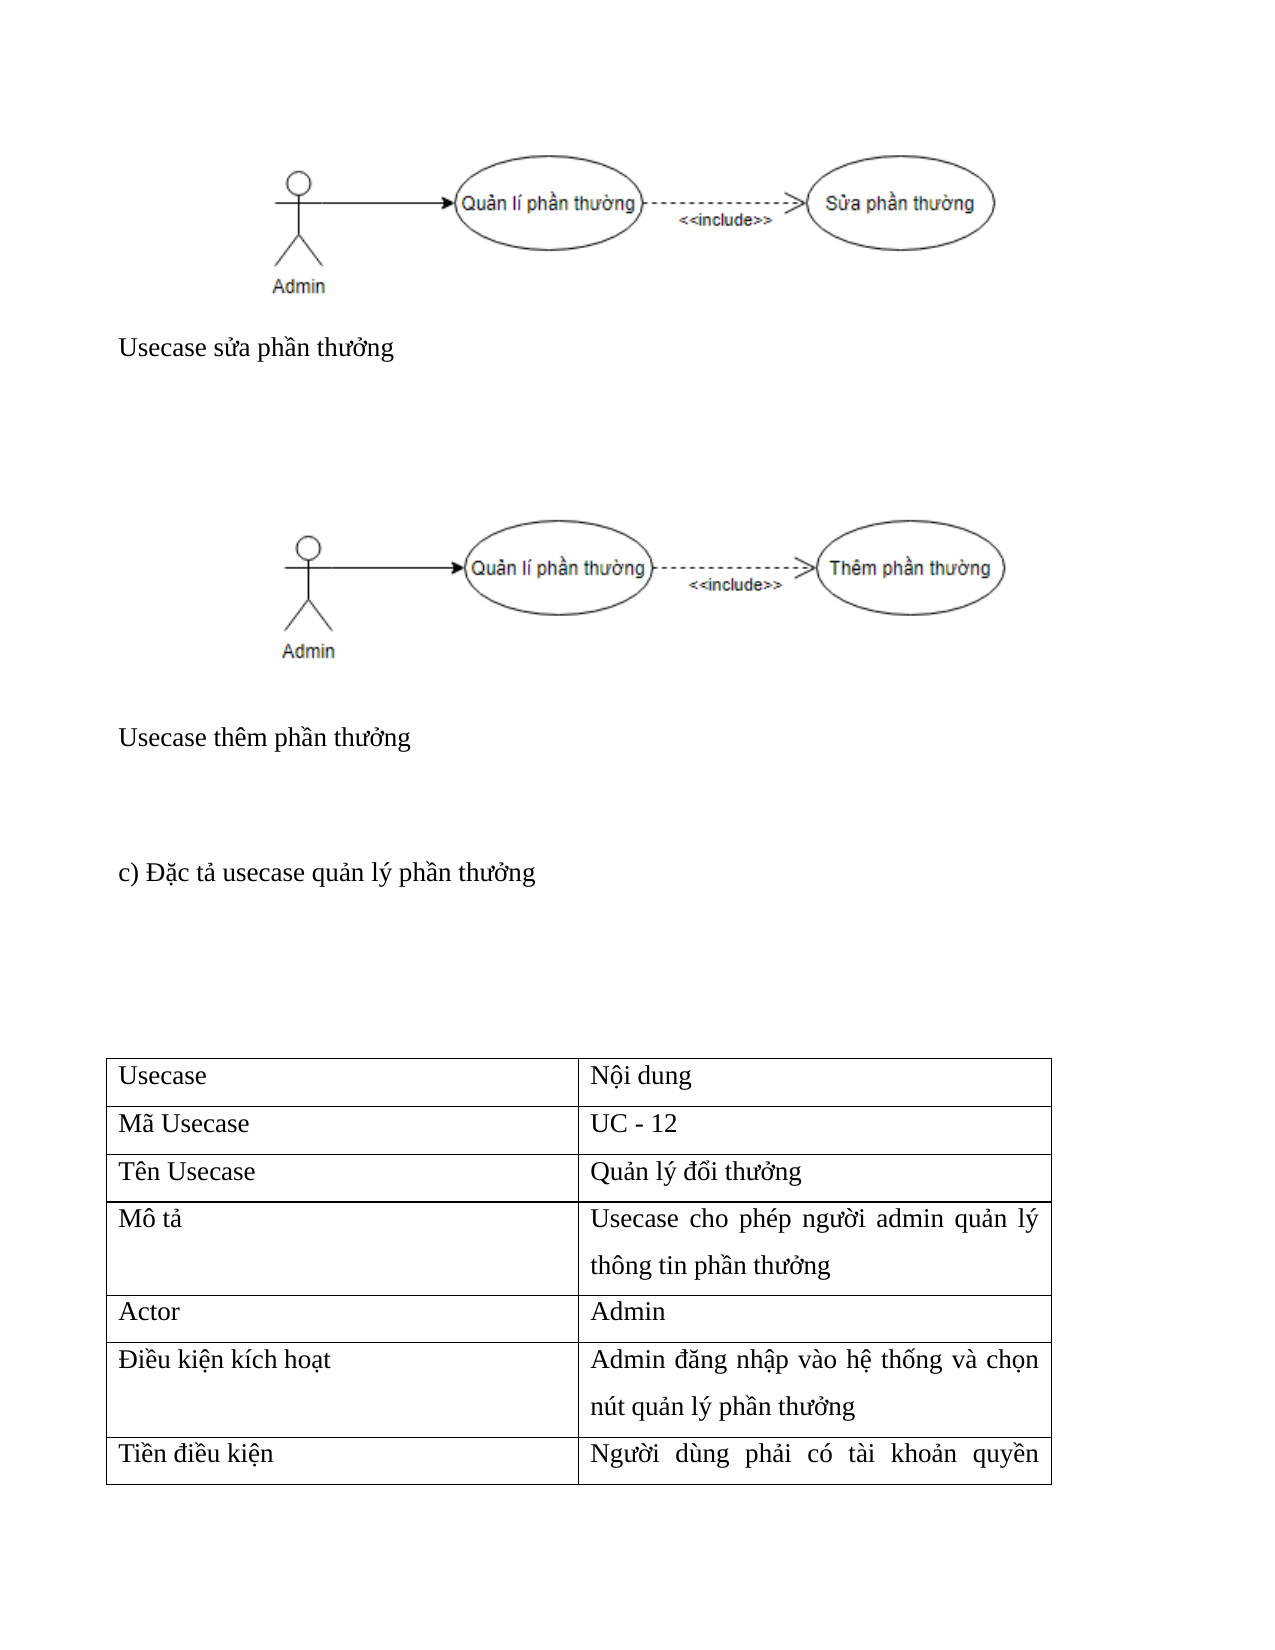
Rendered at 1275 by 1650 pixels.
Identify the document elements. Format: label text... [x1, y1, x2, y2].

table_cell Mô tả [107, 1203, 578, 1294]
table_cell Actor [107, 1296, 578, 1342]
table_cell Quản lý đổi thưởng [579, 1155, 1051, 1201]
table_cell Mã Usecase [107, 1107, 578, 1154]
table_header Usecase [107, 1059, 578, 1106]
text Usecase thêm phần thưởng [118, 466, 1157, 752]
table_cell UC - 12 [579, 1107, 1051, 1154]
table_cell Usecase cho phép người admin quản lý thông tin phần thưởng [579, 1203, 1051, 1294]
table_cell Tiền điều kiện [107, 1438, 578, 1484]
text Usecase sửa phần thưởng [118, 182, 1157, 362]
table_cell Người dùng phải có tài khoản quyền [579, 1438, 1051, 1484]
text c) Đặc tả usecase quản lý phần thưởng [118, 856, 1157, 887]
table_header Nội dung [579, 1059, 1051, 1106]
table_cell Admin [579, 1296, 1051, 1342]
table_cell Admin đăng nhập vào hệ thống và chọn nút quản lý phần thưởng [579, 1343, 1051, 1437]
table_cell Điều kiện kích hoạt [107, 1343, 578, 1437]
table_cell Tên Usecase [107, 1155, 578, 1201]
